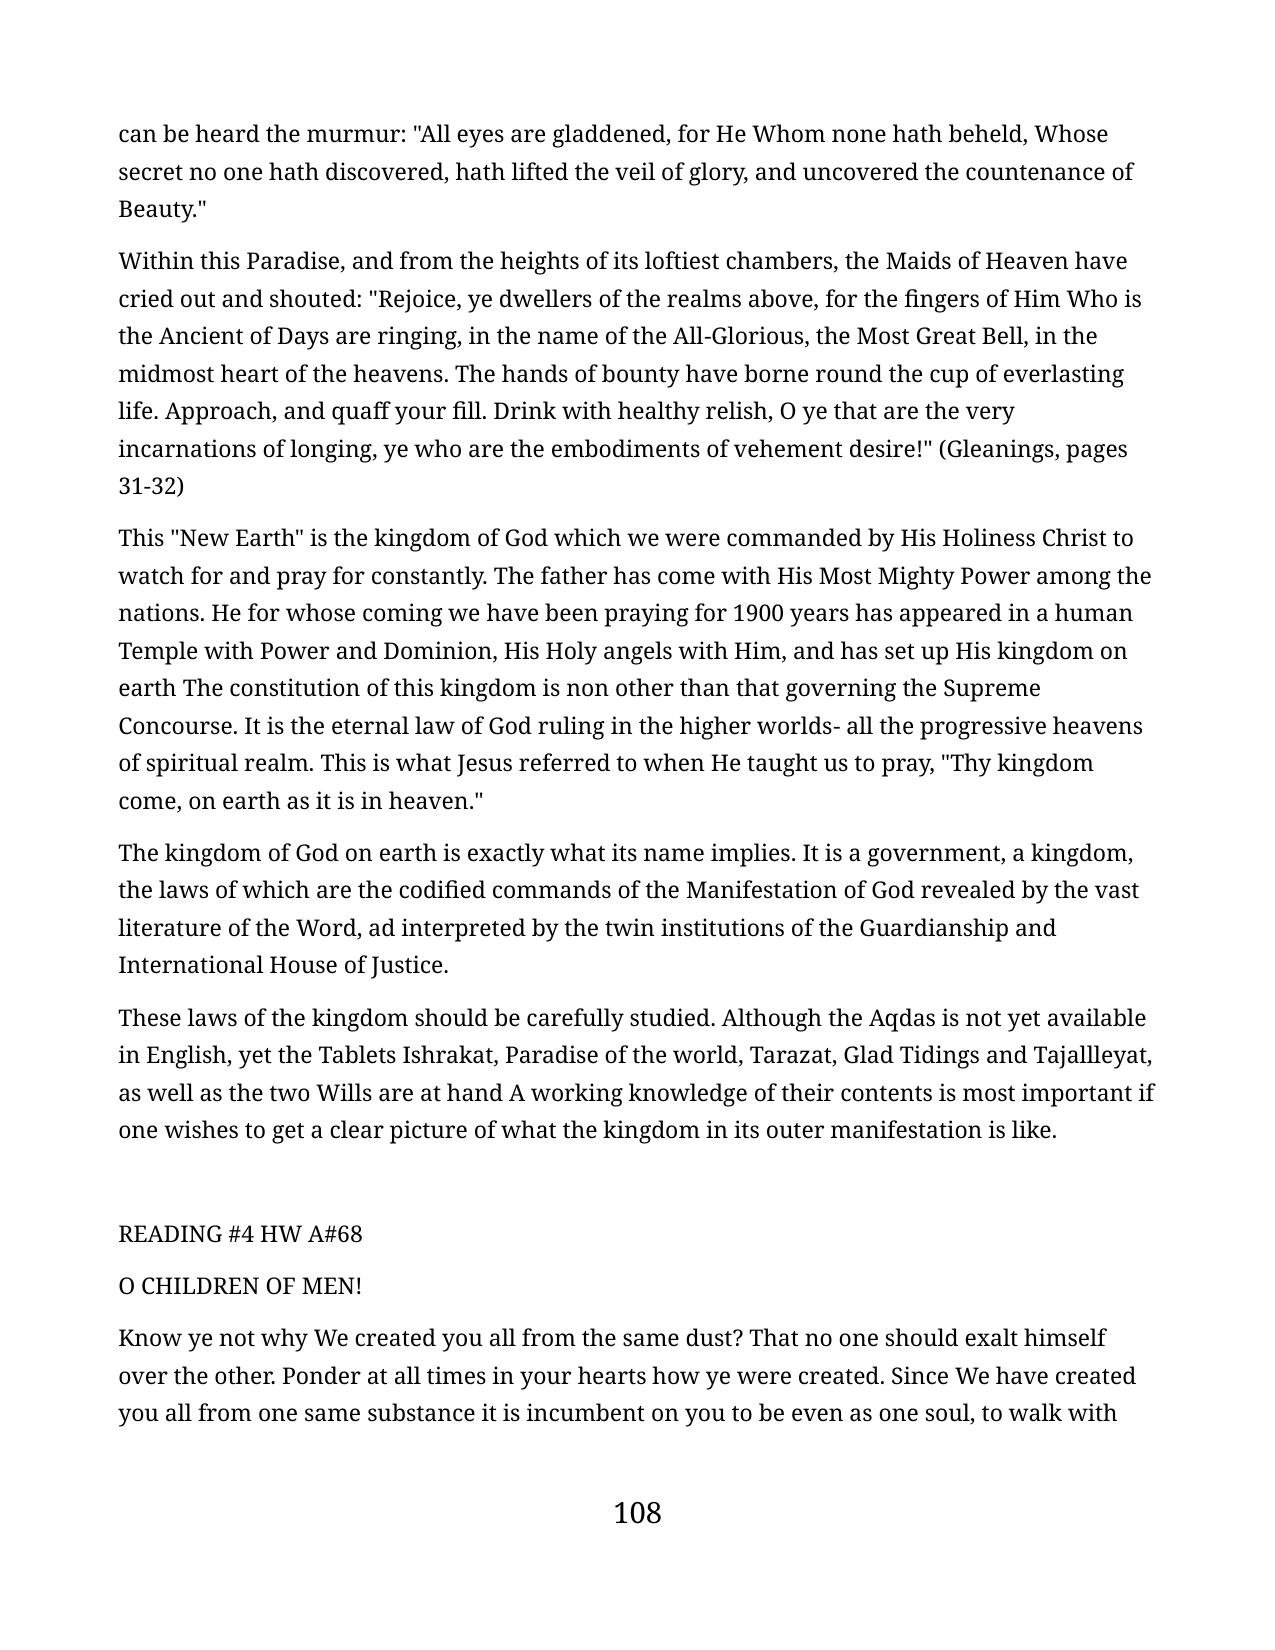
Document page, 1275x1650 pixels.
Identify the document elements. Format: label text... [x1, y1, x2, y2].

text READING #4 HW A#68 [118, 1218, 1157, 1249]
text can be heard the murmur: "All eyes are gladdened, for He Whom none hath beheld, Whose secret no one hath discovered, hath lifted the veil of glory, and uncovered the countenance of Beauty." [118, 118, 1157, 224]
text O CHILDREN OF MEN! [118, 1270, 1157, 1301]
text This "New Earth" is the kingdom of God which we were commanded by His Holiness Christ to watch for and pray for constantly. The father has come with His Most Mighty Power among the nations. He for whose coming we have been praying for 1900 years has appeared in a human Temple with Power and Dominion, His Holy angels with Him, and has set up His kingdom on earth The constitution of this kingdom is non other than that governing the Supreme Concourse. It is the eternal law of God ruling in the higher worlds‑ all the progressive heavens of spiritual realm. This is what Jesus referred to when He taught us to pray, "Thy kingdom come, on earth as it is in heaven." [118, 522, 1157, 816]
text Within this Paradise, and from the heights of its loftiest chambers, the Maids of Heaven have cried out and shouted: "Rejoice, ye dwellers of the realms above, for the fingers of Him Who is the Ancient of Days are ringing, in the name of the All‑Glorious, the Most Great Bell, in the midmost heart of the heavens. The hands of bounty have borne round the cup of everlasting life. Approach, and quaff your fill. Drink with healthy relish, O ye that are the very incarnations of longing, ye who are the embodiments of vehement desire!" (Gleanings, pages 31‑32) [118, 245, 1157, 501]
text Know ye not why We created you all from the same dust? That no one should exalt himself over the other. Ponder at all times in your hearts how ye were created. Since We have created you all from one same substance it is incumbent on you to be even as one soul, to walk with [118, 1322, 1157, 1428]
text These laws of the kingdom should be carefully studied. Although the Aqdas is not yet available in English, yet the Tablets Ishrakat, Paradise of the world, Tarazat, Glad Tidings and Tajallleyat, as well as the two Wills are at hand A working knowledge of their contents is most important if one wishes to get a clear picture of what the kingdom in its outer manifestation is like. [118, 1001, 1157, 1145]
text The kingdom of God on earth is exactly what its name implies. It is a government, a kingdom, the laws of which are the codified commands of the Manifestation of God revealed by the vast literature of the Word, ad interpreted by the twin institutions of the Guardianship and International House of Justice. [118, 837, 1157, 981]
